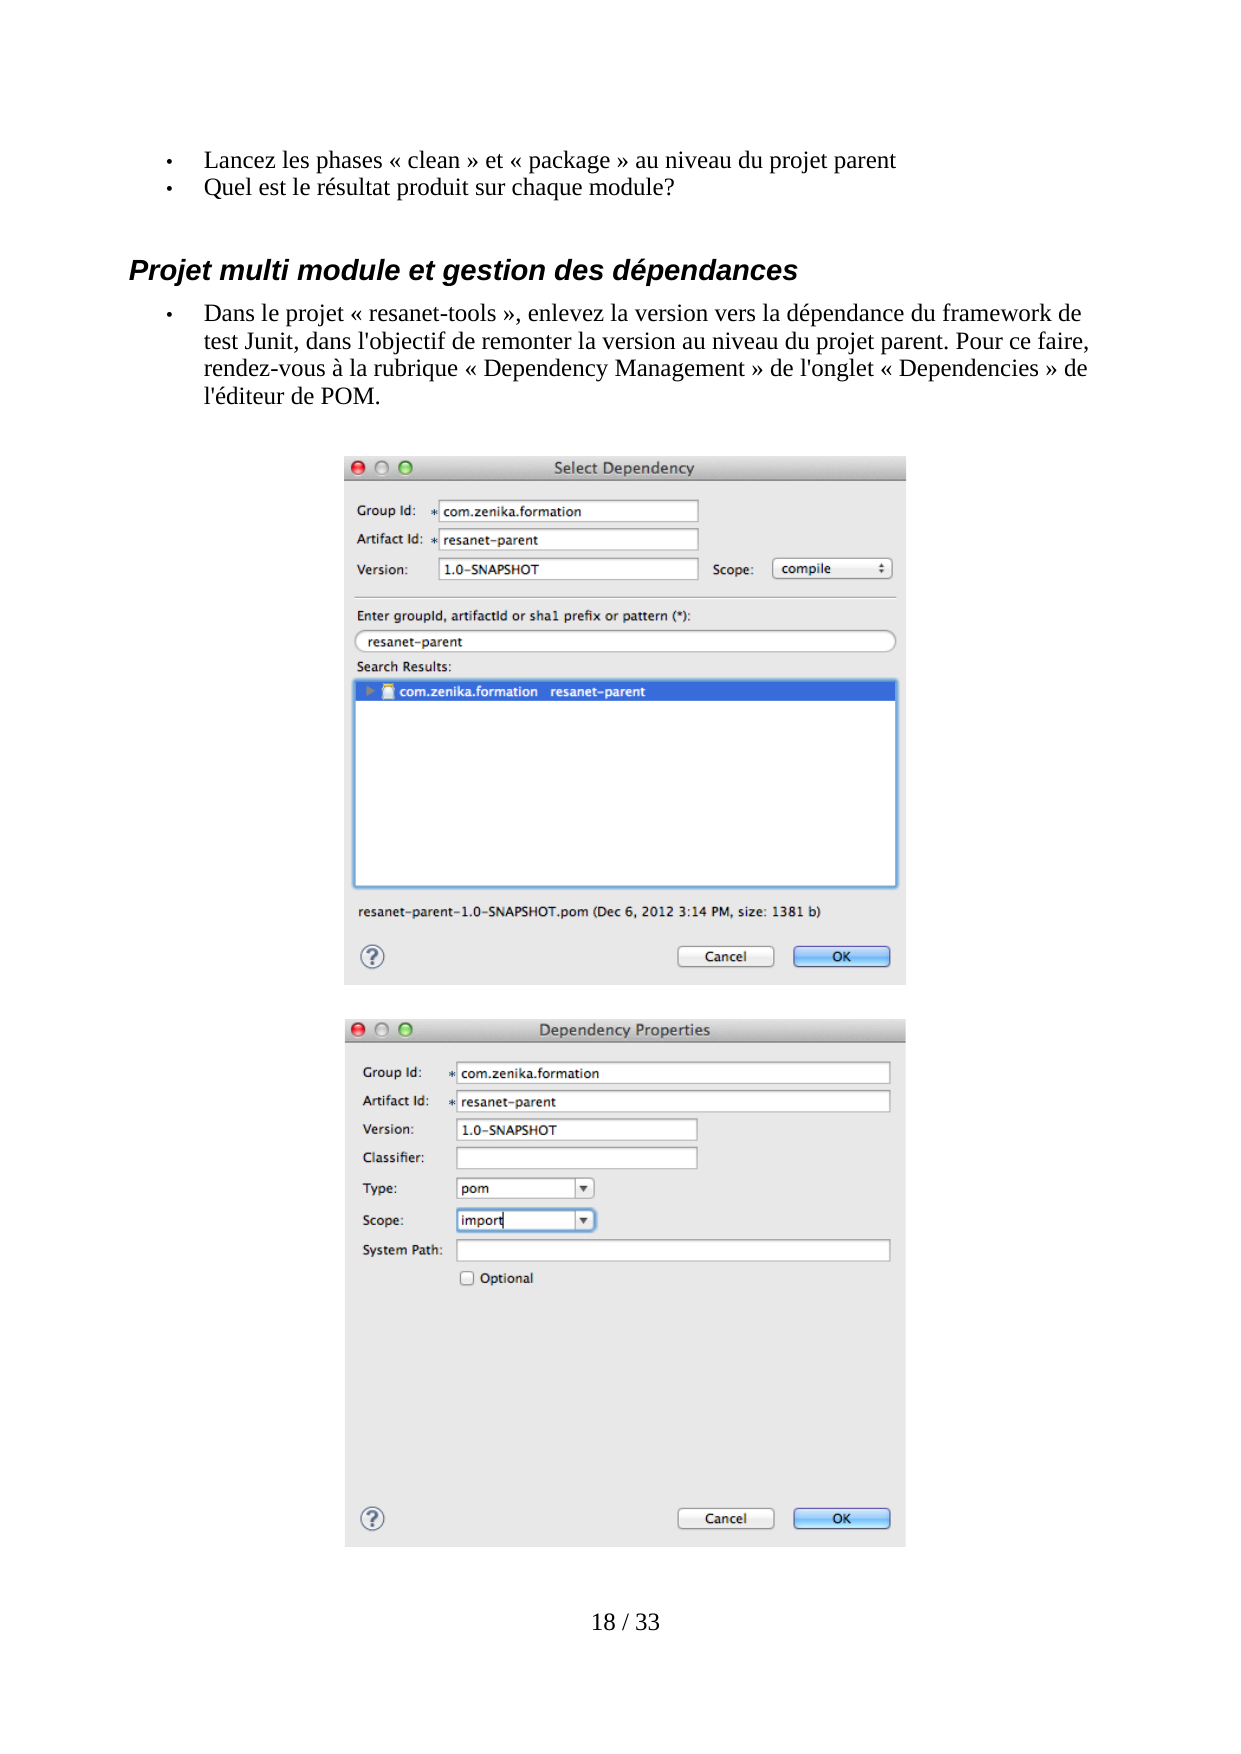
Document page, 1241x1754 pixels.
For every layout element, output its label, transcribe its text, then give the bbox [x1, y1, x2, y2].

picture [344, 456, 907, 985]
picture [344, 1019, 906, 1547]
list Lancez les phases « clean » et « package » au niveau du projet parent [166, 146, 1122, 173]
list Quel est le résultat produit sur chaque module? [166, 173, 1122, 201]
list Dans le projet « resanet-tools », enlevez la version vers la dépendance du framework de test Junit, dans l'objectif de remonter la version au niveau du projet parent. Pour ce faire, rendez-vous à la rubrique « Dependency Management » de l'onglet « Dependencies » de l'éditeur de POM. [166, 299, 1122, 410]
subtitle Projet multi module et gestion des dépendances [128, 254, 1122, 287]
